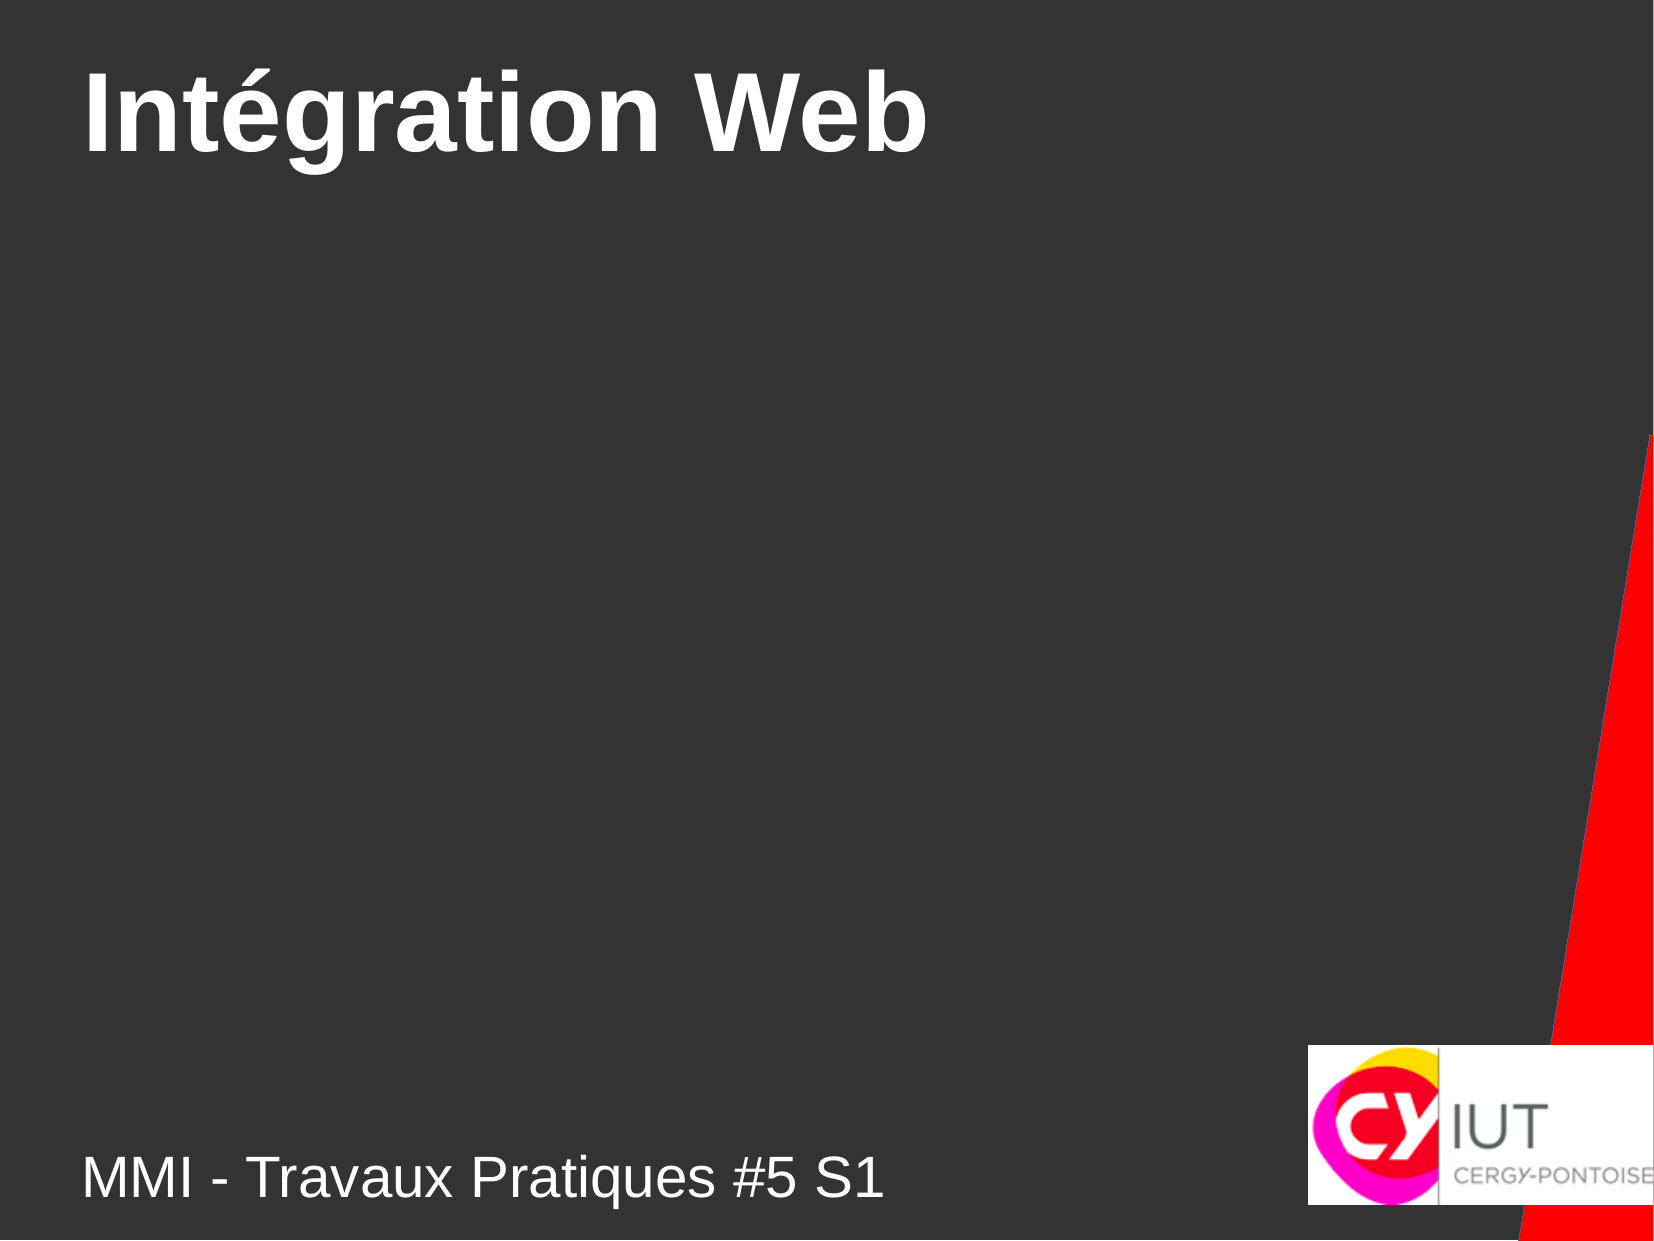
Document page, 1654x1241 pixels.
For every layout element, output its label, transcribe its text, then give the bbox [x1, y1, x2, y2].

text_box [1518, 1205, 1654, 1241]
title MMI - Travaux Pratiques #5 S1 [81, 1073, 1205, 1241]
title Intégration Web [82, 49, 1571, 301]
picture [1308, 1045, 1654, 1205]
text_box [1550, 434, 1654, 1045]
